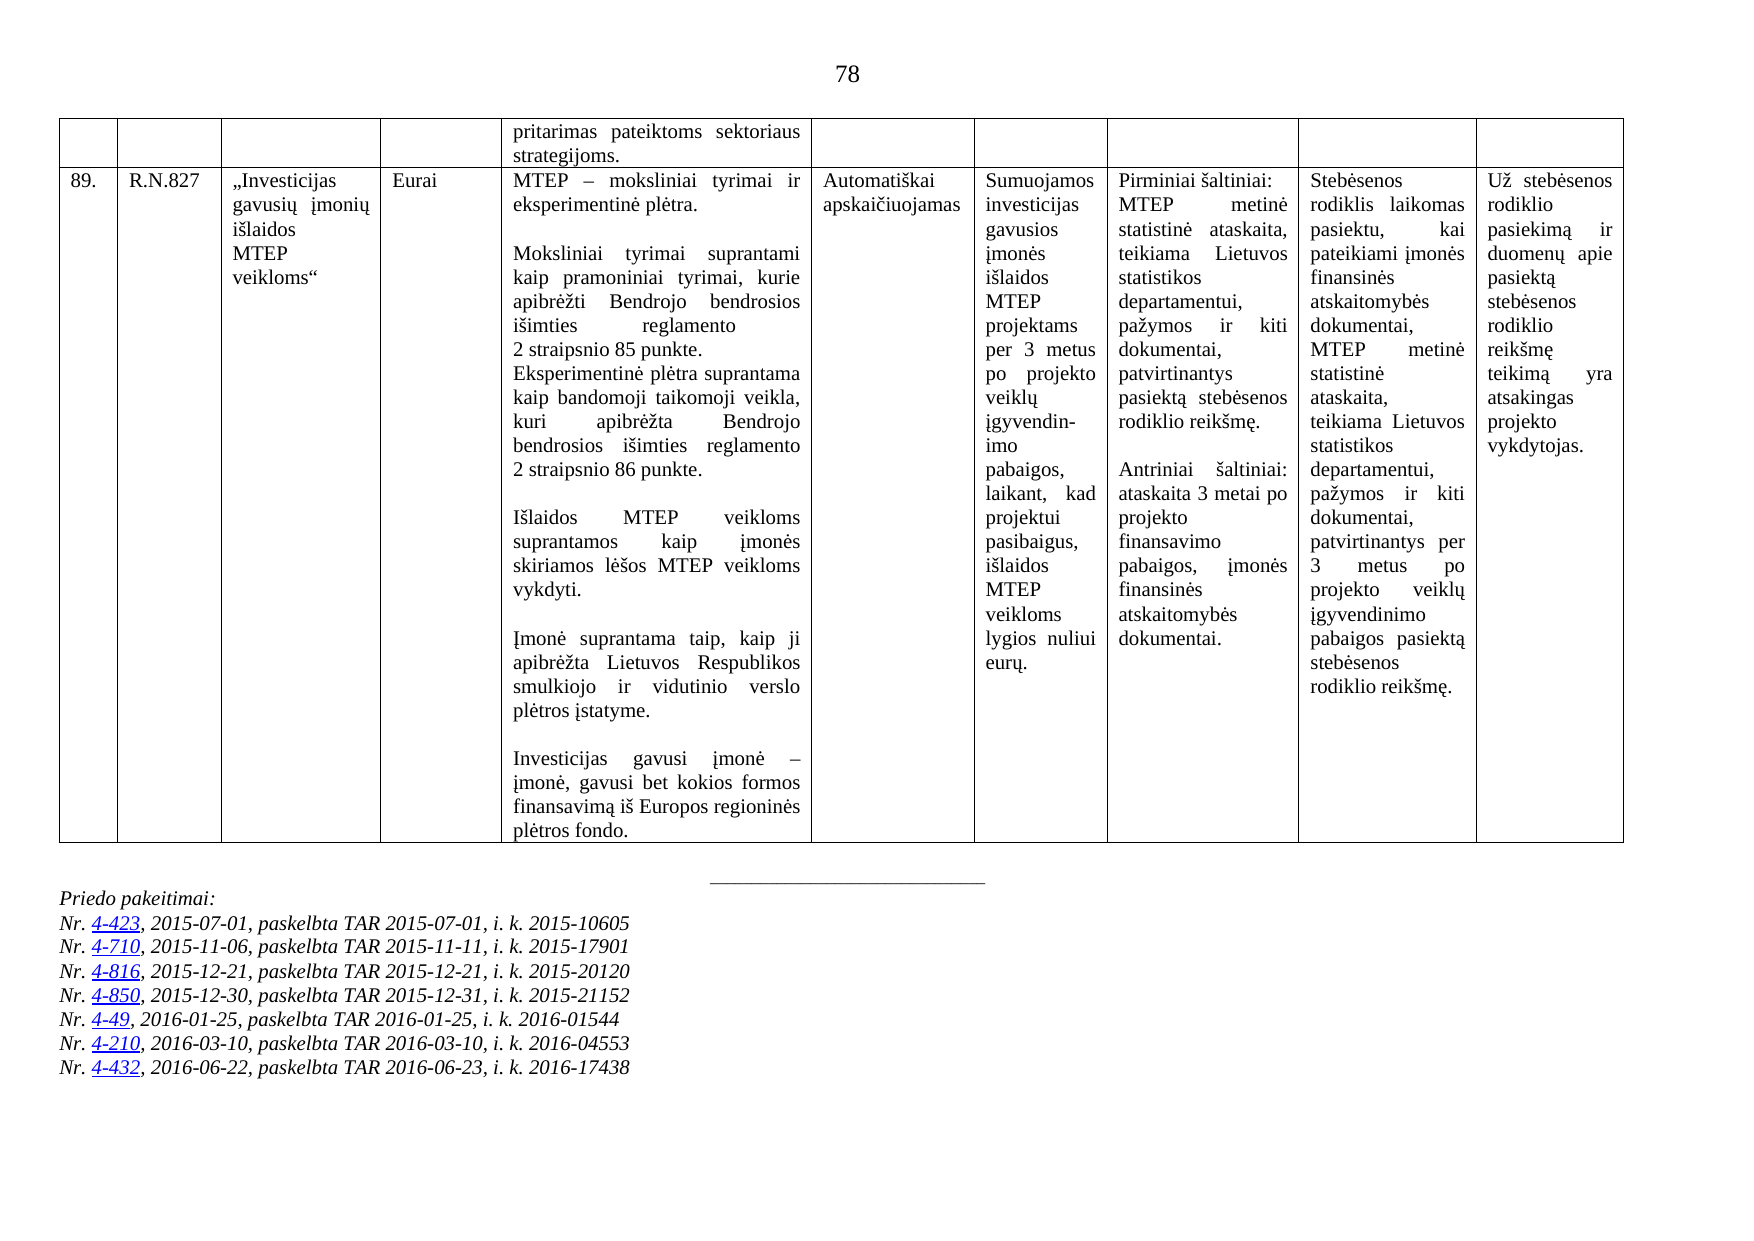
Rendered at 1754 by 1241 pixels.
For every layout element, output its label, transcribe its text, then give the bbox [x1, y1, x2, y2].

text Nr. 4-432, 2016-06-22, paskelbta TAR 2016-06-23, i. k. 2016-17438 [59, 1055, 1636, 1079]
table_cell [812, 119, 974, 167]
table_cell [1108, 119, 1298, 167]
text Nr. 4-423, 2015-07-01, paskelbta TAR 2015-07-01, i. k. 2015-10605 [59, 910, 1636, 934]
text Nr. 4-210, 2016-03-10, paskelbta TAR 2016-03-10, i. k. 2016-04553 [59, 1031, 1636, 1055]
table_cell [118, 119, 221, 167]
table_cell „Investicijas gavusių įmonių išlaidos MTEP veikloms“ [222, 168, 380, 842]
text _________________________________ [59, 867, 1636, 886]
table_cell [222, 119, 380, 167]
table_cell [975, 119, 1107, 167]
text Nr. 4-710, 2015-11-06, paskelbta TAR 2015-11-11, i. k. 2015-17901 [59, 934, 1636, 958]
table_cell Sumuojamos investicijas gavusios įmonės išlaidos MTEP projektams per 3 metus po projekto veiklų įgyvendin-imo pabaigos, laikant, kad projektui pasibaigus, išlaidos MTEP veikloms lygios nuliui eurų. [975, 168, 1107, 842]
table_cell Stebėsenos rodiklis laikomas pasiektu, kai pateikiami įmonės finansinės atskaitomybės dokumentai, MTEP metinė statistinė ataskaita, teikiama Lietuvos statistikos departamentui, pažymos ir kiti dokumentai, patvirtinantys per 3 metus po projekto veiklų įgyvendinimo pabaigos pasiektą stebėsenos rodiklio reikšmę. [1299, 168, 1476, 842]
table_cell Eurai [381, 168, 501, 842]
text Priedo pakeitimai: [59, 886, 1636, 910]
text Nr. 4-816, 2015-12-21, paskelbta TAR 2015-12-21, i. k. 2015-20120 [59, 958, 1636, 983]
table_cell Pirminiai šaltiniai: MTEP metinė statistinė ataskaita, teikiama Lietuvos statistikos departamentui, pažymos ir kiti dokumentai, patvirtinantys pasiektą stebėsenos rodiklio reikšmę. Antriniai šaltiniai: ataskaita 3 metai po projekto finansavimo pabaigos, įmonės finansinės atskaitomybės dokumentai. [1108, 168, 1298, 842]
table_cell MTEP – moksliniai tyrimai ir eksperimentinė plėtra. Moksliniai tyrimai suprantami kaip pramoniniai tyrimai, kurie apibrėžti Bendrojo bendrosios išimties reglamento 2 straipsnio 85 punkte. Eksperimentinė plėtra suprantama kaip bandomoji taikomoji veikla, kuri apibrėžta Bendrojo bendrosios išimties reglamento 2 straipsnio 86 punkte. Išlaidos MTEP veikloms suprantamos kaip įmonės skiriamos lėšos MTEP veikloms vykdyti. Įmonė suprantama taip, kaip ji apibrėžta Lietuvos Respublikos smulkiojo ir vidutinio verslo plėtros įstatyme. Investicijas gavusi įmonė – įmonė, gavusi bet kokios formos finansavimą iš Europos regioninės plėtros fondo. [502, 168, 811, 842]
table_cell R.N.827 [118, 168, 221, 842]
text Nr. 4-49, 2016-01-25, paskelbta TAR 2016-01-25, i. k. 2016-01544 [59, 1007, 1636, 1031]
table_cell Už stebėsenos rodiklio pasiekimą ir duomenų apie pasiektą stebėsenos rodiklio reikšmę teikimą yra atsakingas projekto vykdytojas. [1477, 168, 1623, 842]
table_cell Automatiškai apskaičiuojamas [812, 168, 974, 842]
table_cell [381, 119, 501, 167]
table_cell 89. [60, 168, 117, 842]
table_cell [1477, 119, 1623, 167]
table_cell [1299, 119, 1476, 167]
text Nr. 4-850, 2015-12-30, paskelbta TAR 2015-12-31, i. k. 2015-21152 [59, 983, 1636, 1007]
table_cell pritarimas pateiktoms sektoriaus strategijoms. [502, 119, 811, 167]
table_cell [60, 119, 117, 167]
